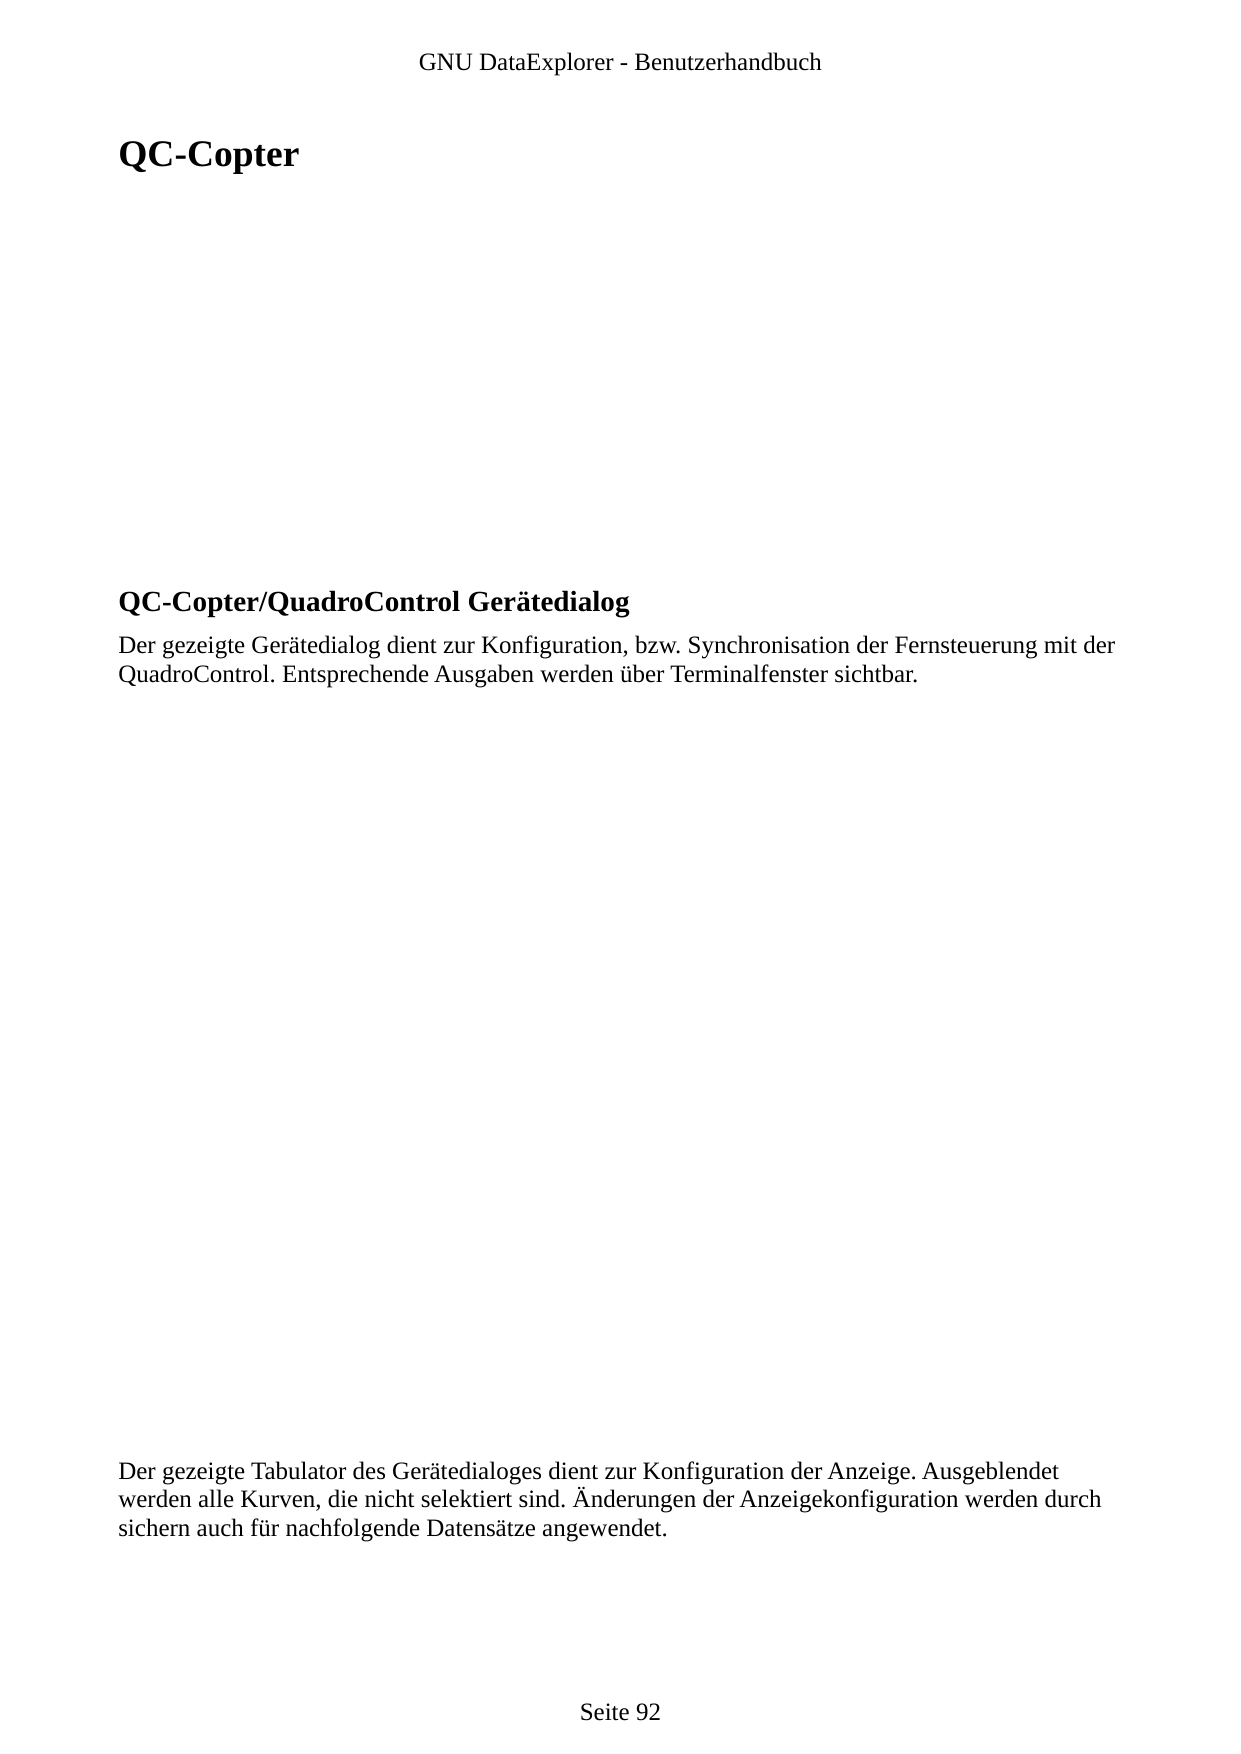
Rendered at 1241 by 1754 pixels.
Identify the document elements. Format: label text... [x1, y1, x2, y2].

subtitle QC-Copter/QuadroControl Gerätedialog [118, 584, 1122, 618]
subtitle QC-Copter [118, 131, 1122, 174]
text Der gezeigte Gerätedialog dient zur Konfiguration, bzw. Synchronisation der Fernsteuerung mit der QuadroControl. Entsprechende Ausgaben werden über Terminalfenster sichtbar. [118, 630, 1122, 688]
text Der gezeigte Tabulator des Gerätedialoges dient zur Konfiguration der Anzeige. Ausgeblendet werden alle Kurven, die nicht selektiert sind. Änderungen der Anzeigekonfiguration werden durch sichern auch für nachfolgende Datensätze angewendet. [118, 1456, 1122, 1542]
